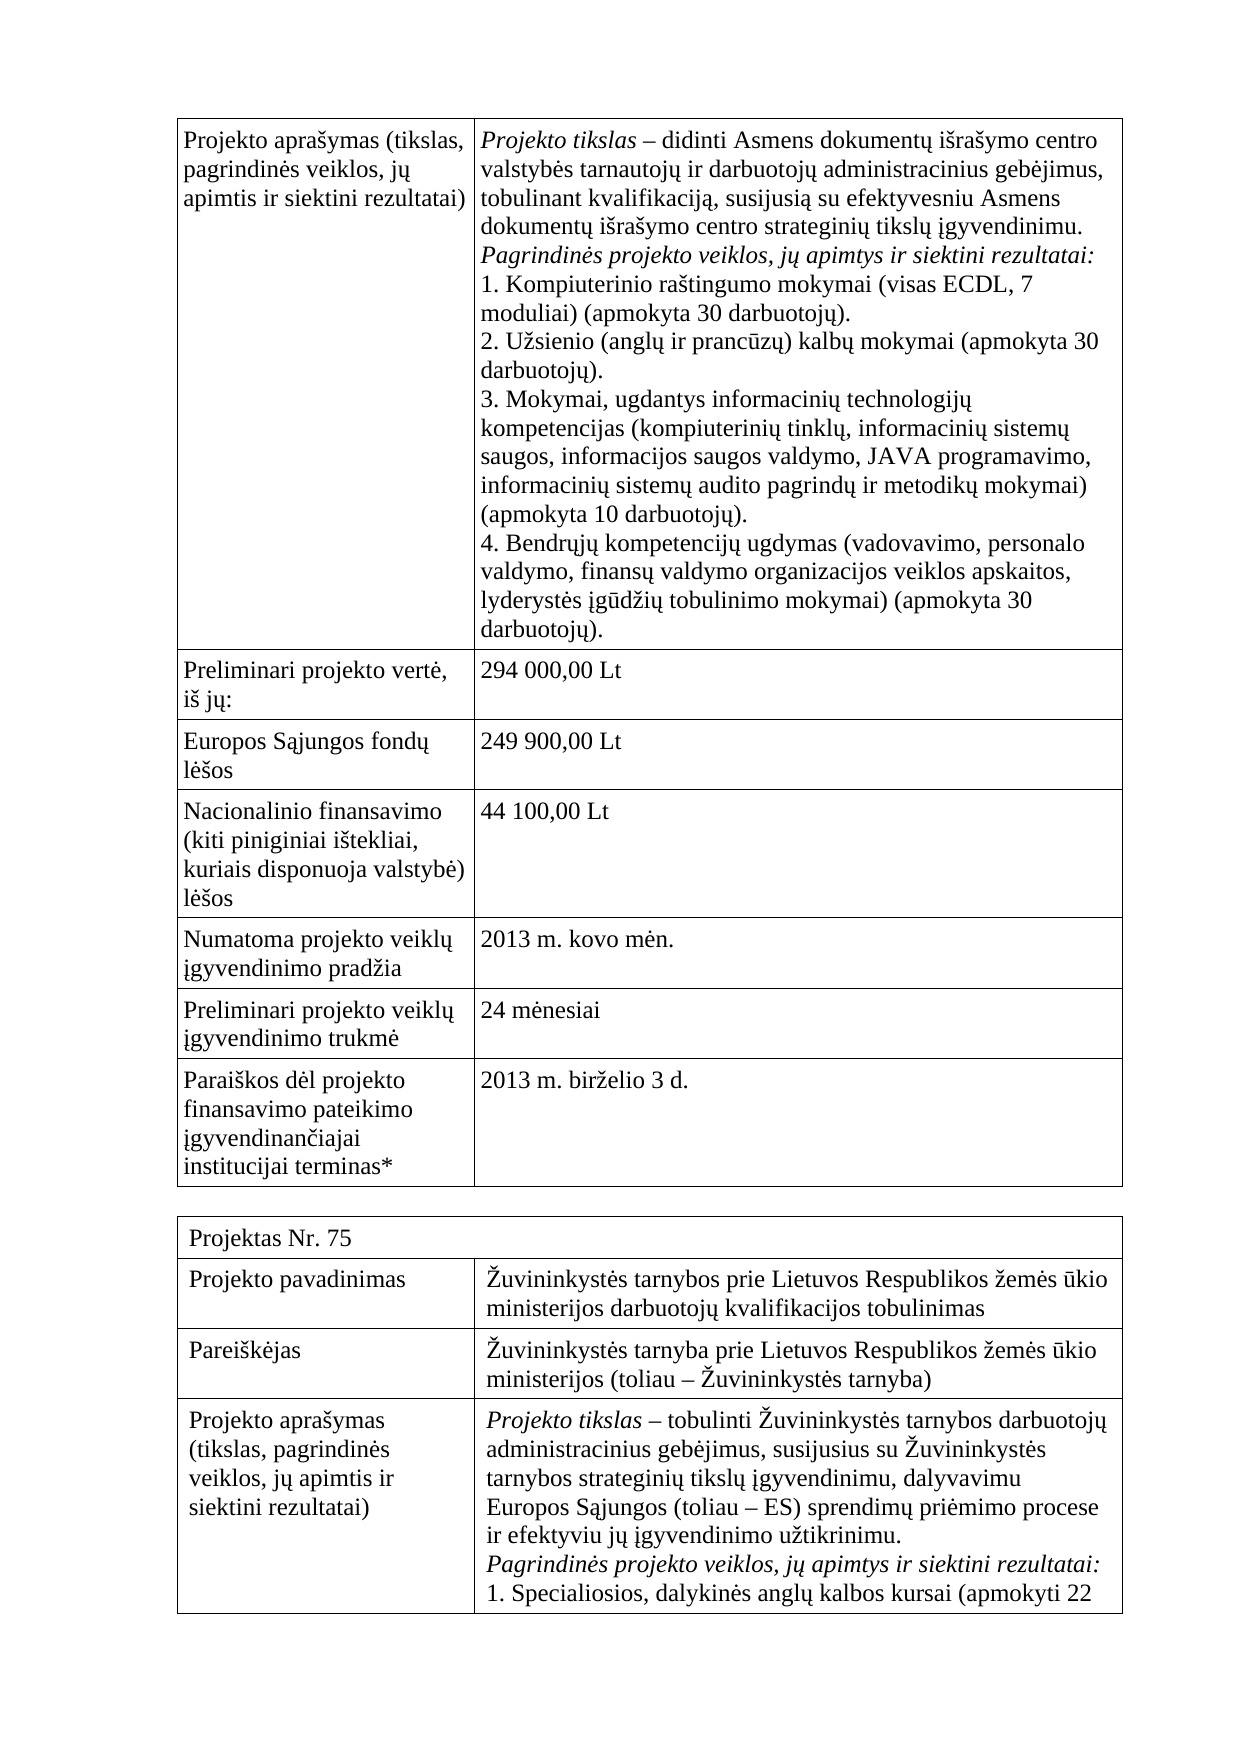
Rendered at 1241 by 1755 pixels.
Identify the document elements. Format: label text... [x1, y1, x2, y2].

table_cell Preliminari projekto veiklų įgyvendinimo trukmė [178, 989, 474, 1058]
table_cell Europos Sąjungos fondų lėšos [178, 720, 474, 789]
table_cell Preliminari projekto vertė, iš jų: [178, 650, 474, 719]
table_cell Projekto aprašymas (tikslas, pagrindinės veiklos, jų apimtis ir siektini rezultatai) [178, 119, 474, 648]
table_cell Projekto aprašymas (tikslas, pagrindinės veiklos, jų apimtis ir siektini rezultatai) [178, 1399, 474, 1612]
table_cell 44 100,00 Lt [475, 790, 1122, 917]
table_header Projektas Nr. 75 [178, 1217, 1122, 1257]
table_cell Nacionalinio finansavimo (kiti piniginiai ištekliai, kuriais disponuoja valstybė) lėšos [178, 790, 474, 917]
table_cell Paraiškos dėl projekto finansavimo pateikimo įgyvendinančiajai institucijai terminas* [178, 1059, 474, 1186]
table_cell 2013 m. kovo mėn. [475, 918, 1122, 988]
table_cell Projekto tikslas – didinti Asmens dokumentų išrašymo centro valstybės tarnautojų ir darbuotojų administracinius gebėjimus, tobulinant kvalifikaciją, susijusią su efektyvesniu Asmens dokumentų išrašymo centro strateginių tikslų įgyvendinimu. Pagrindinės projekto veiklos, jų apimtys ir siektini rezultatai: 1. Kompiuterinio raštingumo mokymai (visas ECDL, 7 moduliai) (apmokyta 30 darbuotojų). 2. Užsienio (anglų ir prancūzų) kalbų mokymai (apmokyta 30 darbuotojų). 3. Mokymai, ugdantys informacinių technologijų kompetencijas (kompiuterinių tinklų, informacinių sistemų saugos, informacijos saugos valdymo, JAVA programavimo, informacinių sistemų audito pagrindų ir metodikų mokymai) (apmokyta 10 darbuotojų). 4. Bendrųjų kompetencijų ugdymas (vadovavimo, personalo valdymo, finansų valdymo organizacijos veiklos apskaitos, lyderystės įgūdžių tobulinimo mokymai) (apmokyta 30 darbuotojų). [475, 119, 1122, 648]
table_cell 2013 m. birželio 3 d. [475, 1059, 1122, 1186]
table_cell Žuvininkystės tarnyba prie Lietuvos Respublikos žemės ūkio ministerijos (toliau – Žuvininkystės tarnyba) [475, 1329, 1122, 1398]
table_cell Projekto tikslas – tobulinti Žuvininkystės tarnybos darbuotojų administracinius gebėjimus, susijusius su Žuvininkystės tarnybos strateginių tikslų įgyvendinimu, dalyvavimu Europos Sąjungos (toliau – ES) sprendimų priėmimo procese ir efektyviu jų įgyvendinimo užtikrinimu. Pagrindinės projekto veiklos, jų apimtys ir siektini rezultatai: 1. Specialiosios, dalykinės anglų kalbos kursai (apmokyti 22 [475, 1399, 1122, 1612]
table_cell Pareiškėjas [178, 1329, 474, 1398]
table_cell 249 900,00 Lt [475, 720, 1122, 789]
table_cell 294 000,00 Lt [475, 650, 1122, 719]
table_cell Žuvininkystės tarnybos prie Lietuvos Respublikos žemės ūkio ministerijos darbuotojų kvalifikacijos tobulinimas [475, 1259, 1122, 1328]
table_cell Projekto pavadinimas [178, 1259, 474, 1328]
table_cell Numatoma projekto veiklų įgyvendinimo pradžia [178, 918, 474, 988]
table_cell 24 mėnesiai [475, 989, 1122, 1058]
